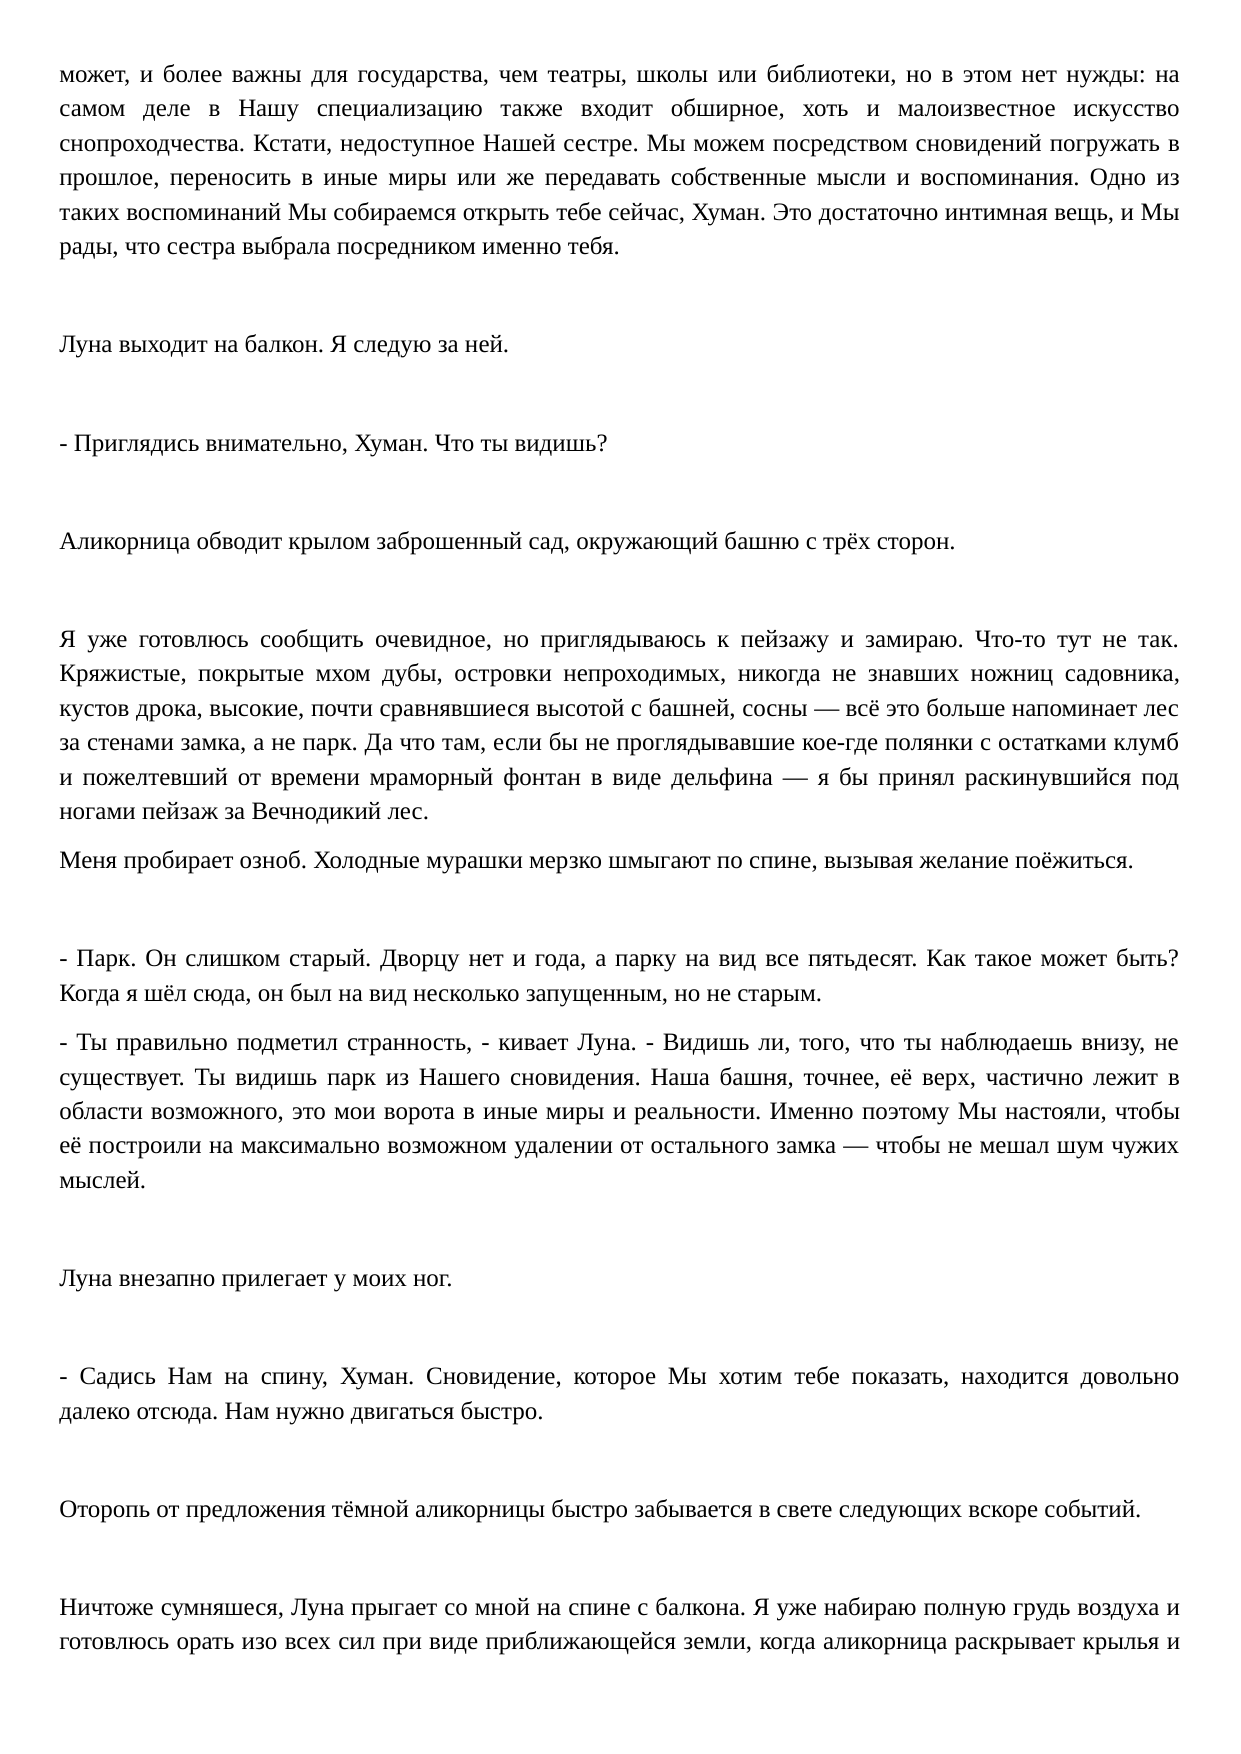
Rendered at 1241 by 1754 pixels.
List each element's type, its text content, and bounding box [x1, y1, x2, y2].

text - Садись Нам на спину, Хуман. Сновидение, которое Мы хотим тебе показать, находится довольно далеко отсюда. Нам нужно двигаться быстро. [59, 1361, 1181, 1424]
text Луна внезапно прилегает у моих ног. [59, 1263, 1181, 1292]
text Оторопь от предложения тёмной аликорницы быстро забывается в свете следующих вскоре событий. [59, 1494, 1181, 1523]
text Меня пробирает озноб. Холодные мурашки мерзко шмыгают по спине, вызывая желание поёжиться. [59, 845, 1181, 874]
text Ничтоже сумняшеся, Луна прыгает со мной на спине с балкона. Я уже набираю полную грудь воздуха и готовлюсь орать изо всех сил при виде приближающейся земли, когда аликорница раскрывает крылья и [59, 1592, 1181, 1655]
text Я уже готовлюсь сообщить очевидное, но приглядываюсь к пейзажу и замираю. Что-то тут не так. Кряжистые, покрытые мхом дубы, островки непроходимых, никогда не знавших ножниц садовника, кустов дрока, высокие, почти сравнявшиеся высотой с башней, сосны — всё это больше напоминает лес за стенами замка, а не парк. Да что там, если бы не проглядывавшие кое-где полянки с остатками клумб и пожелтевший от времени мраморный фонтан в виде дельфина — я бы принял раскинувшийся под ногами пейзаж за Вечнодикий лес. [59, 624, 1181, 825]
text может, и более важны для государства, чем театры, школы или библиотеки, но в этом нет нужды: на самом деле в Нашу специализацию также входит обширное, хоть и малоизвестное искусство снопроходчества. Кстати, недоступное Нашей сестре. Мы можем посредством сновидений погружать в прошлое, переносить в иные миры или же передавать собственные мысли и воспоминания. Одно из таких воспоминаний Мы собираемся открыть тебе сейчас, Хуман. Это достаточно интимная вещь, и Мы рады, что сестра выбрала посредником именно тебя. [59, 59, 1181, 260]
text - Парк. Он слишком старый. Дворцу нет и года, а парку на вид все пятьдесят. Как такое может быть? Когда я шёл сюда, он был на вид несколько запущенным, но не старым. [59, 943, 1181, 1007]
text Луна выходит на балкон. Я следую за ней. [59, 329, 1181, 358]
text - Ты правильно подметил странность, - кивает Луна. - Видишь ли, того, что ты наблюдаешь внизу, не существует. Ты видишь парк из Нашего сновидения. Наша башня, точнее, её верх, частично лежит в области возможного, это мои ворота в иные миры и реальности. Именно поэтому Мы настояли, чтобы её построили на максимально возможном удалении от остального замка — чтобы не мешал шум чужих мыслей. [59, 1027, 1181, 1194]
text Аликорница обводит крылом заброшенный сад, окружающий башню с трёх сторон. [59, 526, 1181, 554]
text - Приглядись внимательно, Хуман. Что ты видишь? [59, 428, 1181, 456]
